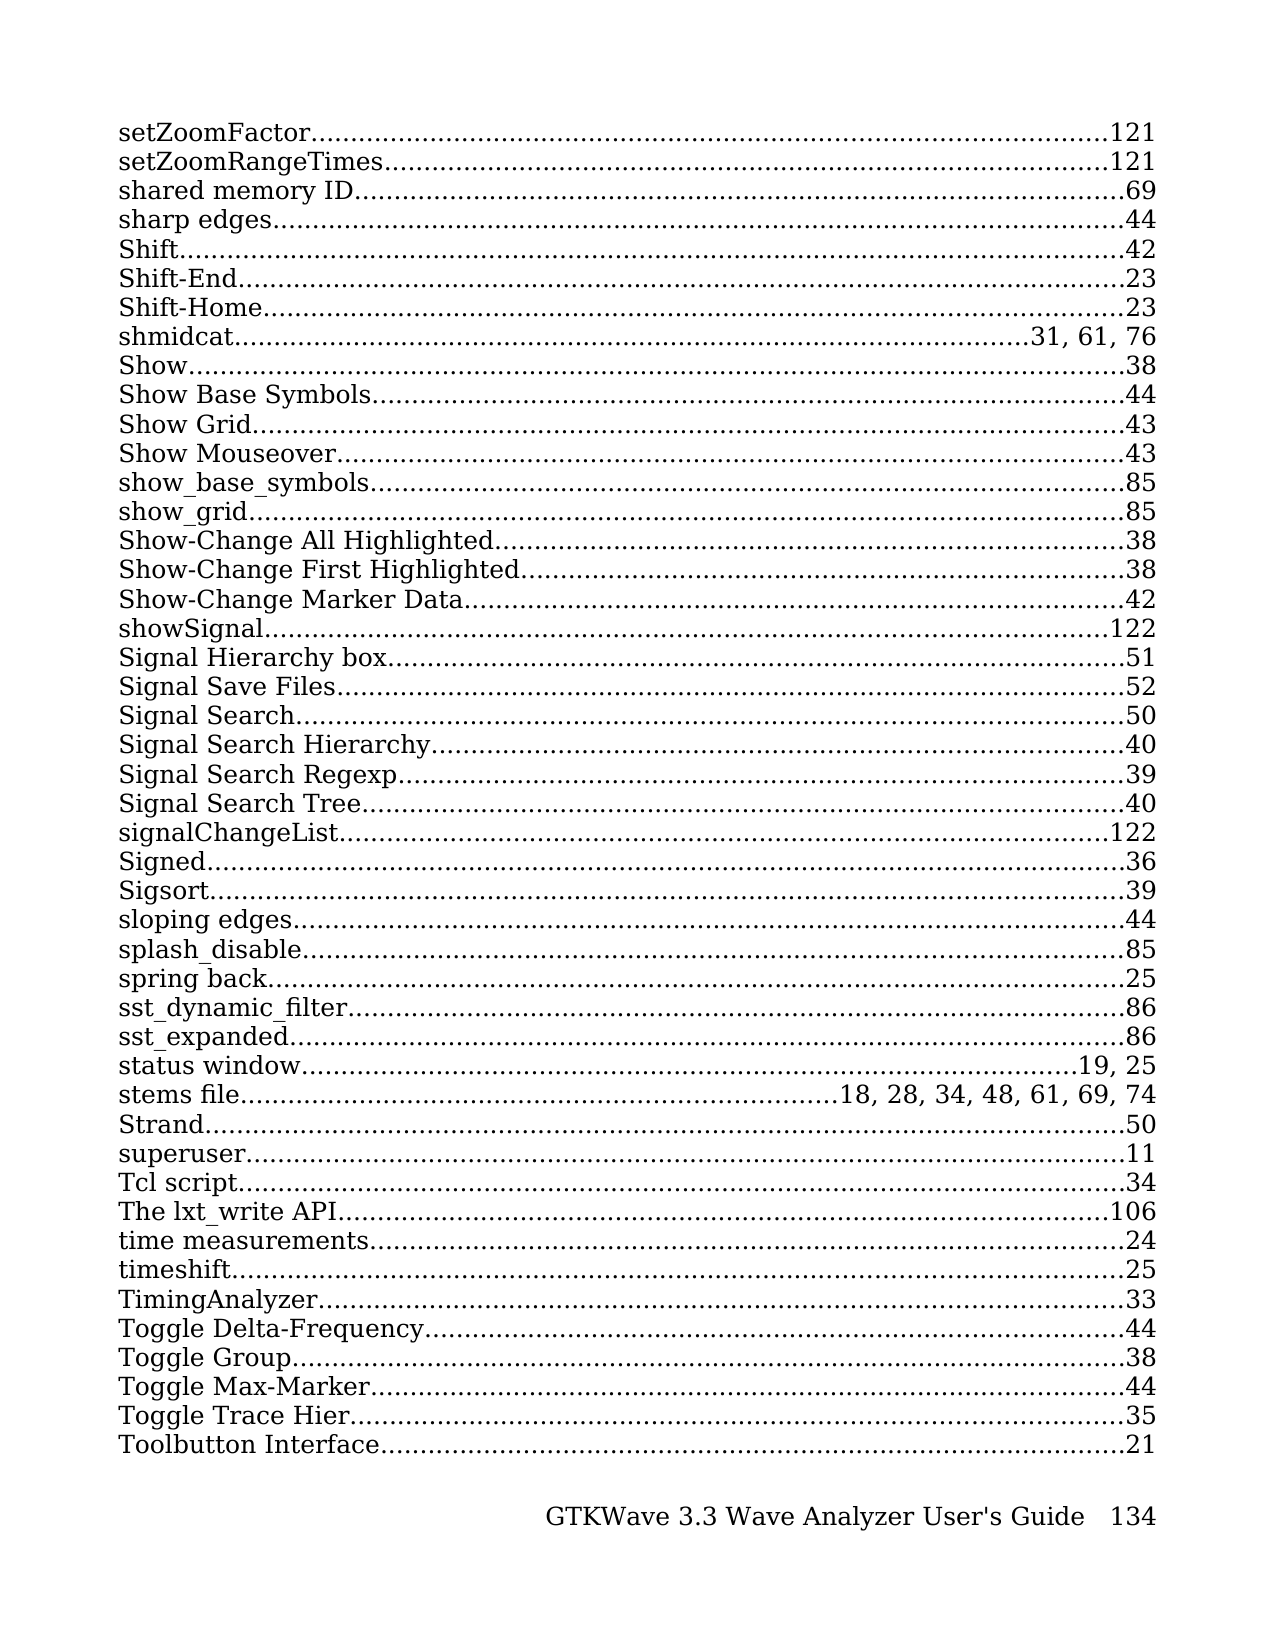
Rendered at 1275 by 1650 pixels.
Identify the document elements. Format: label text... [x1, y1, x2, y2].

text Show 38 [118, 351, 1157, 381]
text Show-Change First Highlighted 38 [118, 556, 1157, 585]
text Signal Search Regexp 39 [118, 760, 1157, 789]
text setZoomFactor 121 [118, 118, 1157, 147]
text shmidcat 31, 61, 76 [118, 322, 1157, 351]
text Toggle Group 38 [118, 1343, 1157, 1372]
text The lxt_write API 106 [118, 1197, 1157, 1226]
text superuser 11 [118, 1139, 1157, 1168]
text stems file 18, 28, 34, 48, 61, 69, 74 [118, 1081, 1157, 1110]
text Signal Search Tree 40 [118, 789, 1157, 818]
text splash_disable 85 [118, 935, 1157, 964]
text timeshift 25 [118, 1256, 1157, 1285]
text sst_dynamic_filter 86 [118, 993, 1157, 1022]
text showSignal 122 [118, 614, 1157, 643]
text Signal Search Hierarchy 40 [118, 731, 1157, 760]
text Toggle Delta-Frequency 44 [118, 1314, 1157, 1343]
text Show Base Symbols 44 [118, 381, 1157, 410]
text Toggle Max-Marker 44 [118, 1372, 1157, 1401]
text sst_expanded 86 [118, 1022, 1157, 1051]
text Toggle Trace Hier 35 [118, 1401, 1157, 1431]
text sharp edges 44 [118, 206, 1157, 235]
text setZoomRangeTimes 121 [118, 147, 1157, 176]
text Show Mouseover 43 [118, 439, 1157, 468]
text Signal Save Files 52 [118, 672, 1157, 701]
text Strand 50 [118, 1110, 1157, 1139]
text TimingAnalyzer 33 [118, 1285, 1157, 1314]
text Show Grid 43 [118, 410, 1157, 439]
text sloping edges 44 [118, 906, 1157, 935]
text time measurements 24 [118, 1226, 1157, 1256]
text Shift-Home 23 [118, 293, 1157, 322]
text Sigsort 39 [118, 876, 1157, 906]
text Signal Hierarchy box 51 [118, 643, 1157, 672]
text shared memory ID 69 [118, 176, 1157, 206]
text show_grid 85 [118, 497, 1157, 526]
text show_base_symbols 85 [118, 468, 1157, 497]
text Show-Change All Highlighted 38 [118, 526, 1157, 556]
text signalChangeList 122 [118, 818, 1157, 847]
text Shift 42 [118, 235, 1157, 264]
text Shift-End 23 [118, 264, 1157, 293]
text spring back 25 [118, 964, 1157, 993]
text Signal Search 50 [118, 701, 1157, 731]
text Signed 36 [118, 847, 1157, 876]
text status window 19, 25 [118, 1051, 1157, 1081]
text Show-Change Marker Data 42 [118, 585, 1157, 614]
text Toolbutton Interface 21 [118, 1431, 1157, 1460]
text Tcl script 34 [118, 1168, 1157, 1197]
